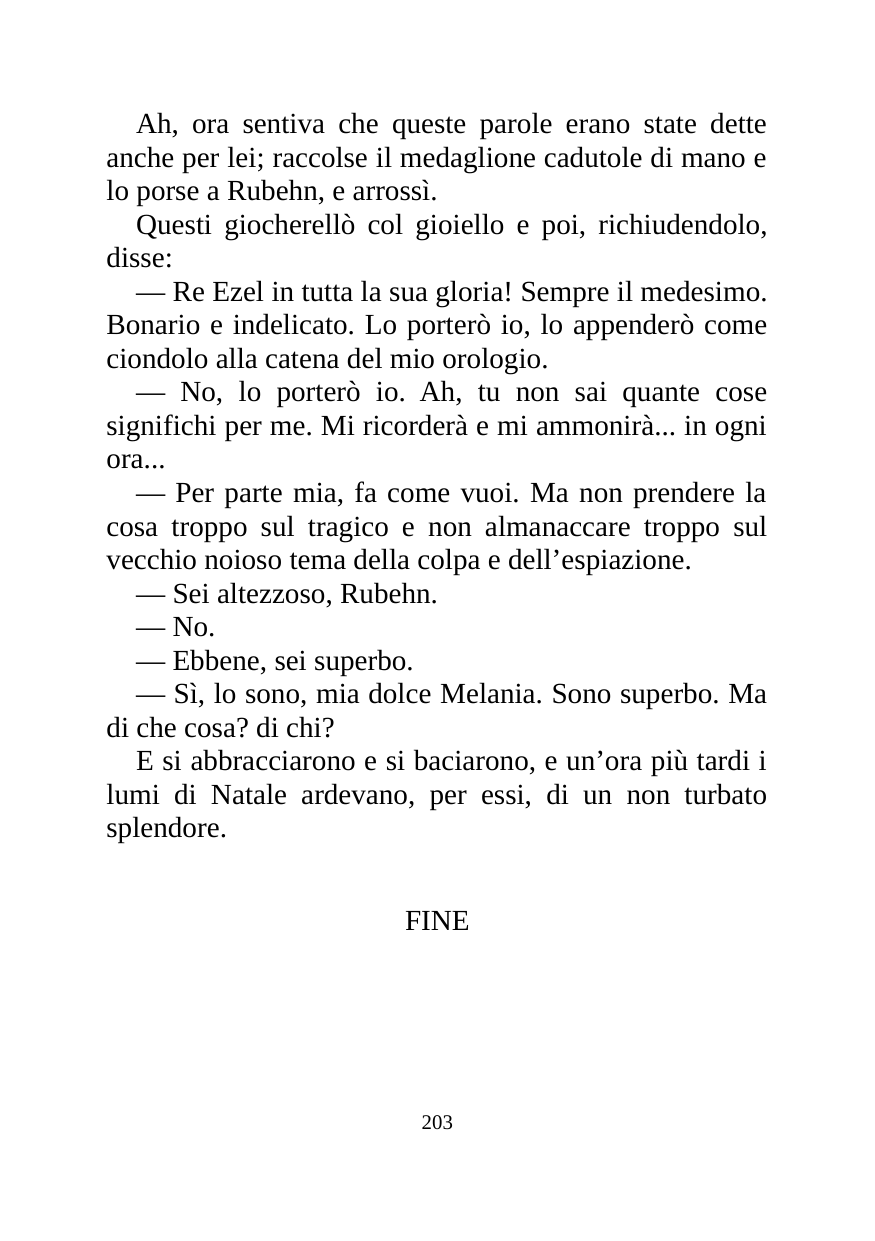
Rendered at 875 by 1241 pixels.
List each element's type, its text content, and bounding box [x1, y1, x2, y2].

text — Re Ezel in tutta la sua gloria! Sempre il medesimo. Bonario e indelicato. Lo porterò io, lo appenderò come ciondolo alla catena del mio orologio. [106, 274, 768, 374]
text Ah, ora sentiva che queste parole erano state dette anche per lei; raccolse il medaglione cadutole di mano e lo porse a Rubehn, e arrossì. [106, 106, 768, 207]
text — Sì, lo sono, mia dolce Melania. Sono superbo. Ma di che cosa? di chi? [106, 676, 768, 743]
text FINE [106, 903, 768, 937]
text Questi giocherellò col gioiello e poi, richiudendolo, disse: [106, 207, 768, 274]
text — Sei altezzoso, Rubehn. [106, 576, 768, 609]
text — No, lo porterò io. Ah, tu non sai quante cose significhi per me. Mi ricorderà e mi ammonirà... in ogni ora... [106, 374, 768, 475]
text E si abbracciarono e si baciarono, e un’ora più tardi i lumi di Natale ardevano, per essi, di un non turbato splendore. [106, 743, 768, 844]
text — Ebbene, sei superbo. [106, 643, 768, 676]
text — No. [106, 609, 768, 643]
text — Per parte mia, fa come vuoi. Ma non prendere la cosa troppo sul tragico e non almanaccare troppo sul vecchio noioso tema della colpa e dell’espiazione. [106, 475, 768, 576]
